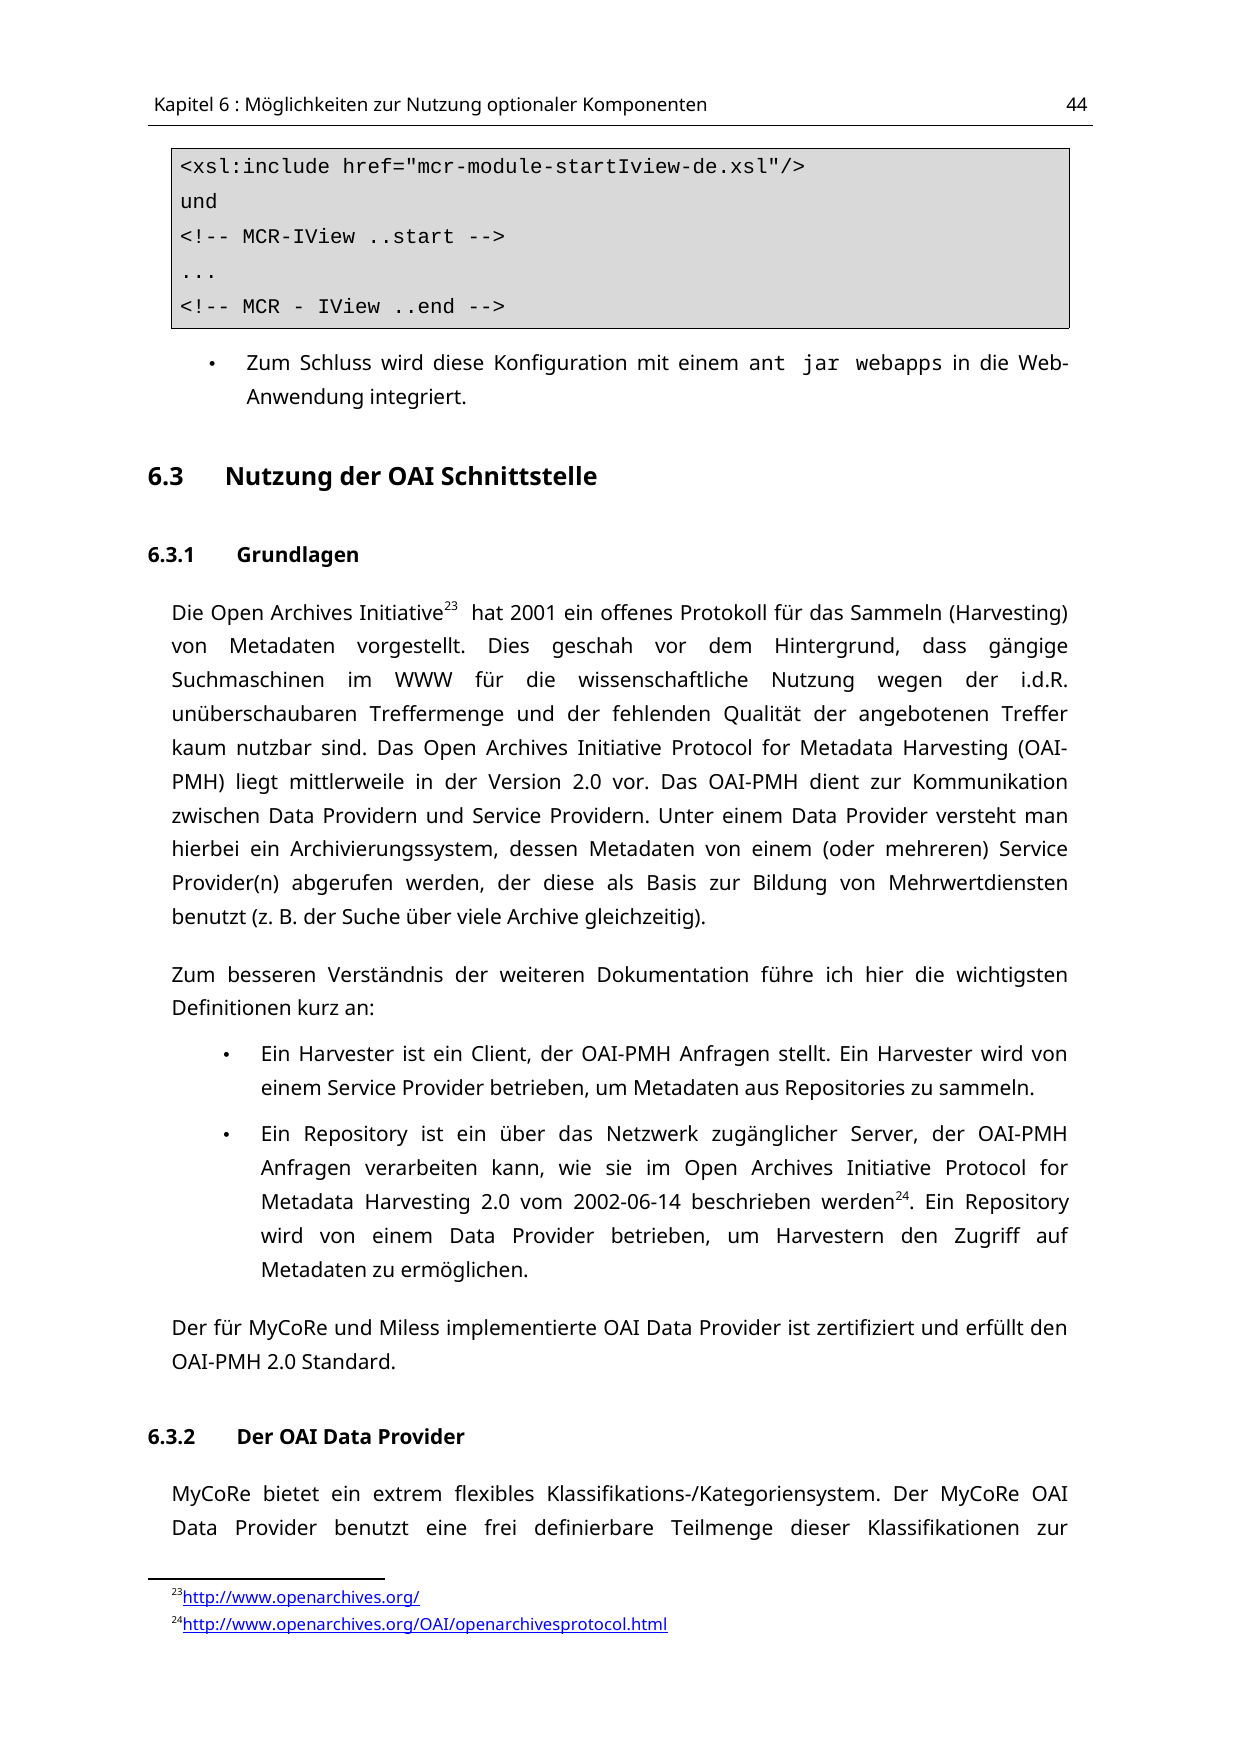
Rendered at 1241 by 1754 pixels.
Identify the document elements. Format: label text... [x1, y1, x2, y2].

subtitle Grundlagen [148, 540, 1092, 568]
text ... [172, 253, 1069, 284]
list http://www.openarchives.org/OAI/openarchivesprotocol.html [171, 1613, 1069, 1636]
list Ein Harvester ist ein Client, der OAI-PMH Anfragen stellt. Ein Harvester wird von einem Service Provider betrieben, um Metadaten aus Repositories zu sammeln. [185, 1039, 1069, 1101]
text Zum besseren Verständnis der weiteren Dokumentation führe ich hier die wichtigsten Definitionen kurz an: [171, 960, 1069, 1022]
text Der für MyCoRe und Miless implementierte OAI Data Provider ist zertifiziert und erfüllt den OAI-PMH 2.0 Standard. [171, 1313, 1069, 1375]
text Die Open Archives Initiative hat 2001 ein offenes Protokoll für das Sammeln (Harvesting) von Metadaten vorgestellt. Dies geschah vor dem Hintergrund, dass gängige Suchmaschinen im WWW für die wissenschaftliche Nutzung wegen der i.d.R. unüberschaubaren Treffermenge und der fehlenden Qualität der angebotenen Treffer kaum nutzbar sind. Das Open Archives Initiative Protocol for Metadata Harvesting (OAI-PMH) liegt mittlerweile in der Version 2.0 vor. Das OAI-PMH dient zur Kommunikation zwischen Data Providern und Service Providern. Unter einem Data Provider versteht man hierbei ein Archivierungssystem, dessen Metadaten von einem (oder mehreren) Service Provider(n) abgerufen werden, der diese als Basis zur Bildung von Mehrwertdiensten benutzt (z. B. der Suche über viele Archive gleichzeitig). [171, 598, 1069, 931]
list Zum Schluss wird diese Konfiguration mit einem ant jar webapps in die Web-Anwendung integriert. [209, 348, 1069, 410]
list Ein Repository ist ein über das Netzwerk zugänglicher Server, der OAI-PMH Anfragen verarbeiten kann, wie sie im Open Archives Initiative Protocol for Metadata Harvesting 2.0 vom 2002-06-14 beschrieben werden. Ein Repository wird von einem Data Provider betrieben, um Harvestern den Zugriff auf Metadaten zu ermöglichen. [185, 1119, 1069, 1283]
text http://www.openarchives.org/ [171, 1585, 1069, 1608]
text und [172, 183, 1069, 214]
text MyCoRe bietet ein extrem flexibles Klassifikations-/Kategoriensystem. Der MyCoRe OAI Data Provider benutzt eine frei definierbare Teilmenge dieser Klassifikationen zur [171, 1479, 1069, 1541]
text <!-- MCR - IView ..end --> [172, 288, 1069, 328]
text <!-- MCR-IView ..start --> [172, 218, 1069, 249]
subtitle Nutzung der OAI Schnittstelle [148, 458, 1092, 492]
subtitle Der OAI Data Provider [148, 1422, 1092, 1450]
text <xsl:include href="mcr-module-startIview-de.xsl"/> [172, 149, 1069, 179]
